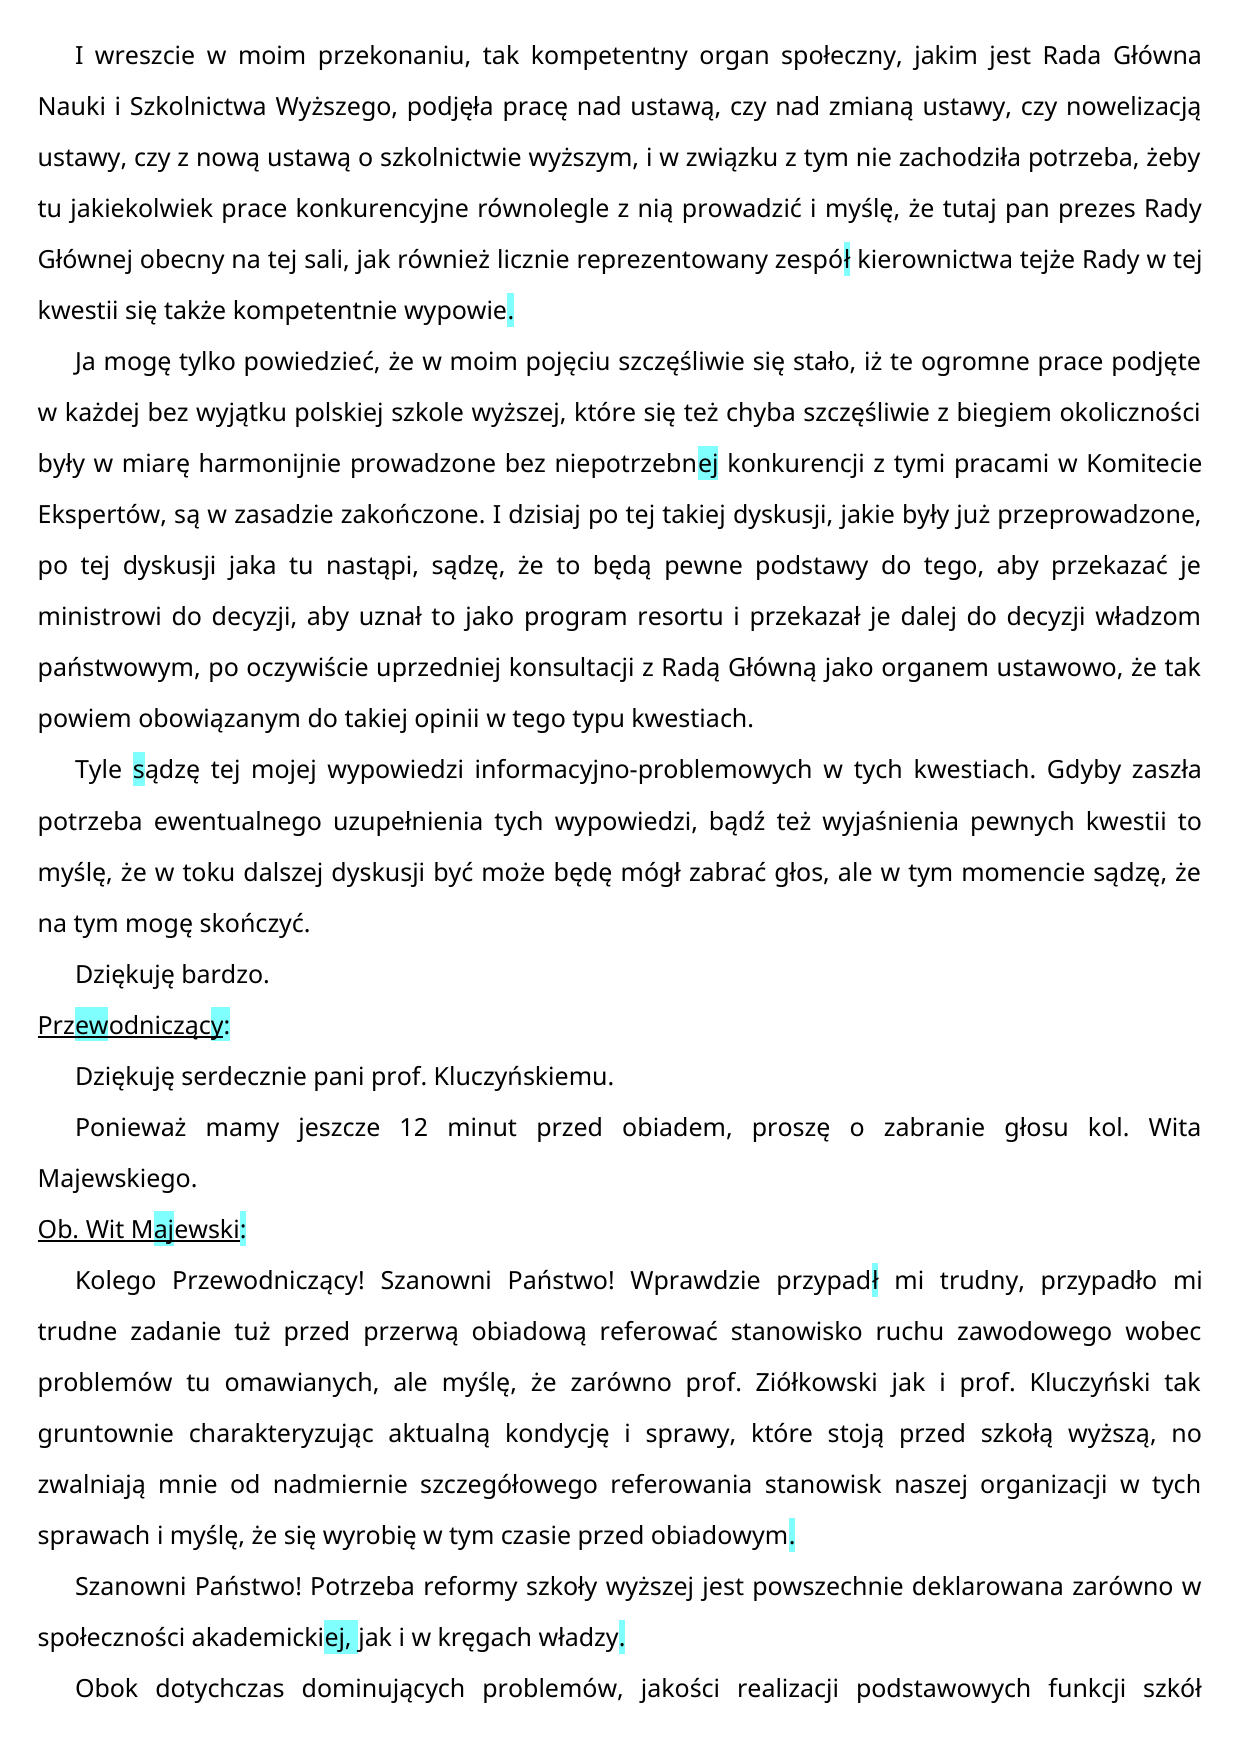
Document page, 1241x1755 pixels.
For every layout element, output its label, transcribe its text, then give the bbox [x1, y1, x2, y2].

text Dziękuję bardzo. [37, 956, 1203, 990]
text Ponieważ mamy jeszcze 12 minut przed obiadem, proszę o zabranie głosu kol. Wita Majewskiego. [37, 1109, 1203, 1194]
text Ja mogę tylko powiedzieć, że w moim pojęciu szczęśliwie się stało, iż te ogromne prace podjęte w każdej bez wyjątku polskiej szkole wyższej, które się też chyba szczęśliwie z biegiem okoliczności były w miarę harmonijnie prowadzone bez niepotrzebnej konkurencji z tymi pracami w Komitecie Ekspertów, są w zasadzie zakończone. I dzisiaj po tej takiej dyskusji, jakie były już przeprowadzone, po tej dyskusji jaka tu nastąpi, sądzę, że to będą pewne podstawy do tego, aby przekazać je ministrowi do decyzji, aby uznał to jako program resortu i przekazał je dalej do decyzji władzom państwowym, po oczywiście uprzedniej konsultacji z Radą Główną jako organem ustawowo, że tak powiem obowiązanym do takiej opinii w tego typu kwestiach. [37, 344, 1203, 735]
text I wreszcie w moim przekonaniu, tak kompetentny organ społeczny, jakim jest Rada Główna Nauki i Szkolnictwa Wyższego, podjęła pracę nad ustawą, czy nad zmianą ustawy, czy nowelizacją ustawy, czy z nową ustawą o szkolnictwie wyższym, i w związku z tym nie zachodziła potrzeba, żeby tu jakiekolwiek prace konkurencyjne równolegle z nią prowadzić i myślę, że tutaj pan prezes Rady Głównej obecny na tej sali, jak również licznie reprezentowany zespół kierownictwa tejże Rady w tej kwestii się także kompetentnie wypowie. [37, 37, 1203, 327]
text Tyle sądzę tej mojej wypowiedzi informacyjno-problemowych w tych kwestiach. Gdyby zaszła potrzeba ewentualnego uzupełnienia tych wypowiedzi, bądź też wyjaśnienia pewnych kwestii to myślę, że w toku dalszej dyskusji być może będę mógł zabrać głos, ale w tym momencie sądzę, że na tym mogę skończyć. [37, 752, 1203, 939]
text Dziękuję serdecznie pani prof. Kluczyńskiemu. [37, 1058, 1203, 1092]
text Szanowni Państwo! Potrzeba reformy szkoły wyższej jest powszechnie deklarowana zarówno w społeczności akademickiej, jak i w kręgach władzy. [37, 1569, 1203, 1654]
text Ob. Wit Majewski: [37, 1211, 1203, 1246]
text Obok dotychczas dominujących problemów, jakości realizacji podstawowych funkcji szkół [37, 1671, 1203, 1705]
text Kolego Przewodniczący! Szanowni Państwo! Wprawdzie przypadł mi trudny, przypadło mi trudne zadanie tuż przed przerwą obiadową referować stanowisko ruchu zawodowego wobec problemów tu omawianych, ale myślę, że zarówno prof. Ziółkowski jak i prof. Kluczyński tak gruntownie charakteryzując aktualną kondycję i sprawy, które stoją przed szkołą wyższą, no zwalniają mnie od nadmiernie szczegółowego referowania stanowisk naszej organizacji w tych sprawach i myślę, że się wyrobię w tym czasie przed obiadowym. [37, 1262, 1203, 1552]
text Przewodniczący: [37, 1007, 1203, 1041]
